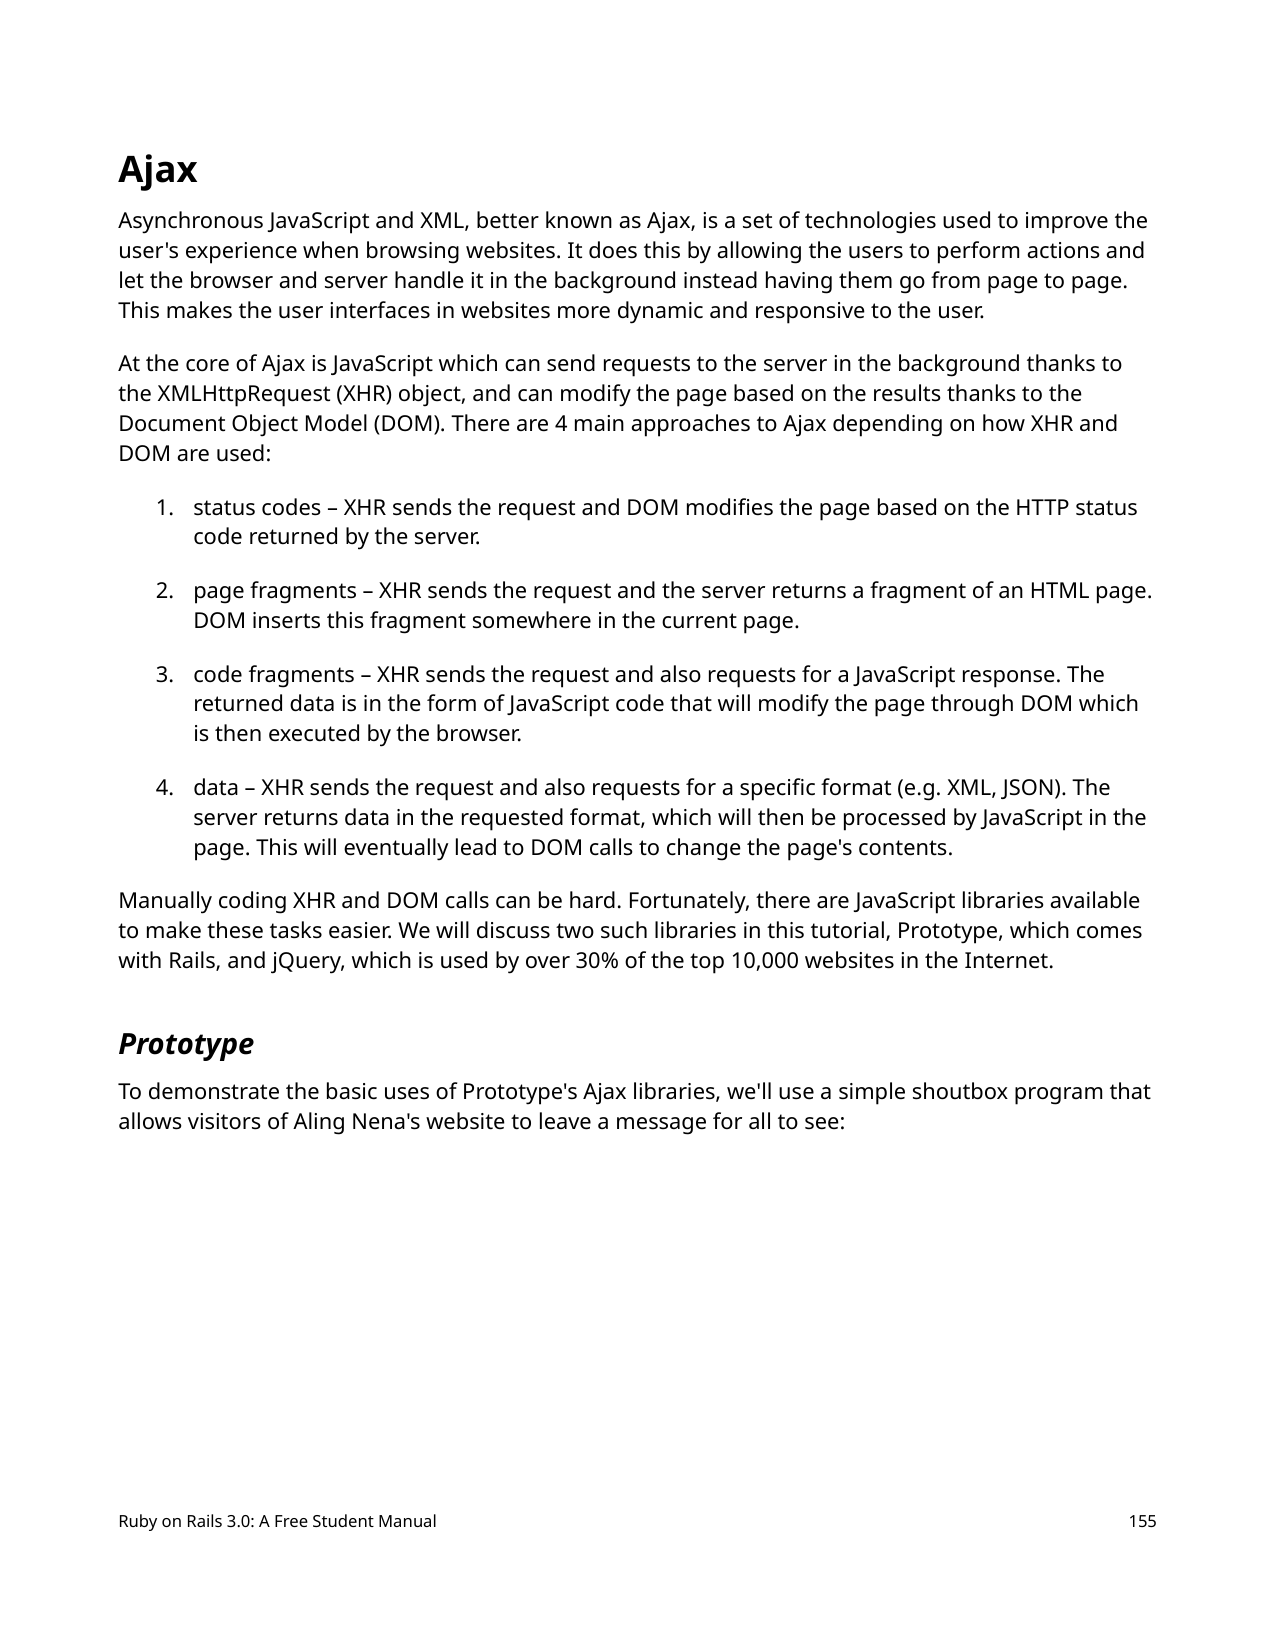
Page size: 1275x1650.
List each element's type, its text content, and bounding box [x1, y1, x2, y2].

list data – XHR sends the request and also requests for a specific format (e.g. XML, JSON). The server returns data in the requested format, which will then be processed by JavaScript in the page. This will eventually lead to DOM calls to change the page's contents. [156, 772, 1157, 861]
subtitle Ajax [118, 143, 1157, 193]
subtitle Prototype [118, 1024, 1157, 1063]
text Manually coding XHR and DOM calls can be hard. Fortunately, there are JavaScript libraries available to make these tasks easier. We will discuss two such libraries in this tutorial, Prototype, which comes with Rails, and jQuery, which is used by over 30% of the top 10,000 websites in the Internet. [118, 885, 1157, 975]
text To demonstrate the basic uses of Prototype's Ajax libraries, we'll use a simple shoutbox program that allows visitors of Aling Nena's website to leave a message for all to see: [118, 1076, 1157, 1135]
list code fragments – XHR sends the request and also requests for a JavaScript response. The returned data is in the form of JavaScript code that will modify the page through DOM which is then executed by the browser. [156, 659, 1157, 748]
text Asynchronous JavaScript and XML, better known as Ajax, is a set of technologies used to improve the user's experience when browsing websites. It does this by allowing the users to perform actions and let the browser and server handle it in the background instead having them go from page to page. This makes the user interfaces in websites more dynamic and responsive to the user. [118, 205, 1157, 324]
list page fragments – XHR sends the request and the server returns a fragment of an HTML page. DOM inserts this fragment somewhere in the current page. [156, 575, 1157, 635]
text At the core of Ajax is JavaScript which can send requests to the server in the background thanks to the XMLHttpRequest (XHR) object, and can modify the page based on the results thanks to the Document Object Model (DOM). There are 4 main approaches to Ajax depending on how XHR and DOM are used: [118, 348, 1157, 468]
list status codes – XHR sends the request and DOM modifies the page based on the HTTP status code returned by the server. [156, 492, 1157, 551]
